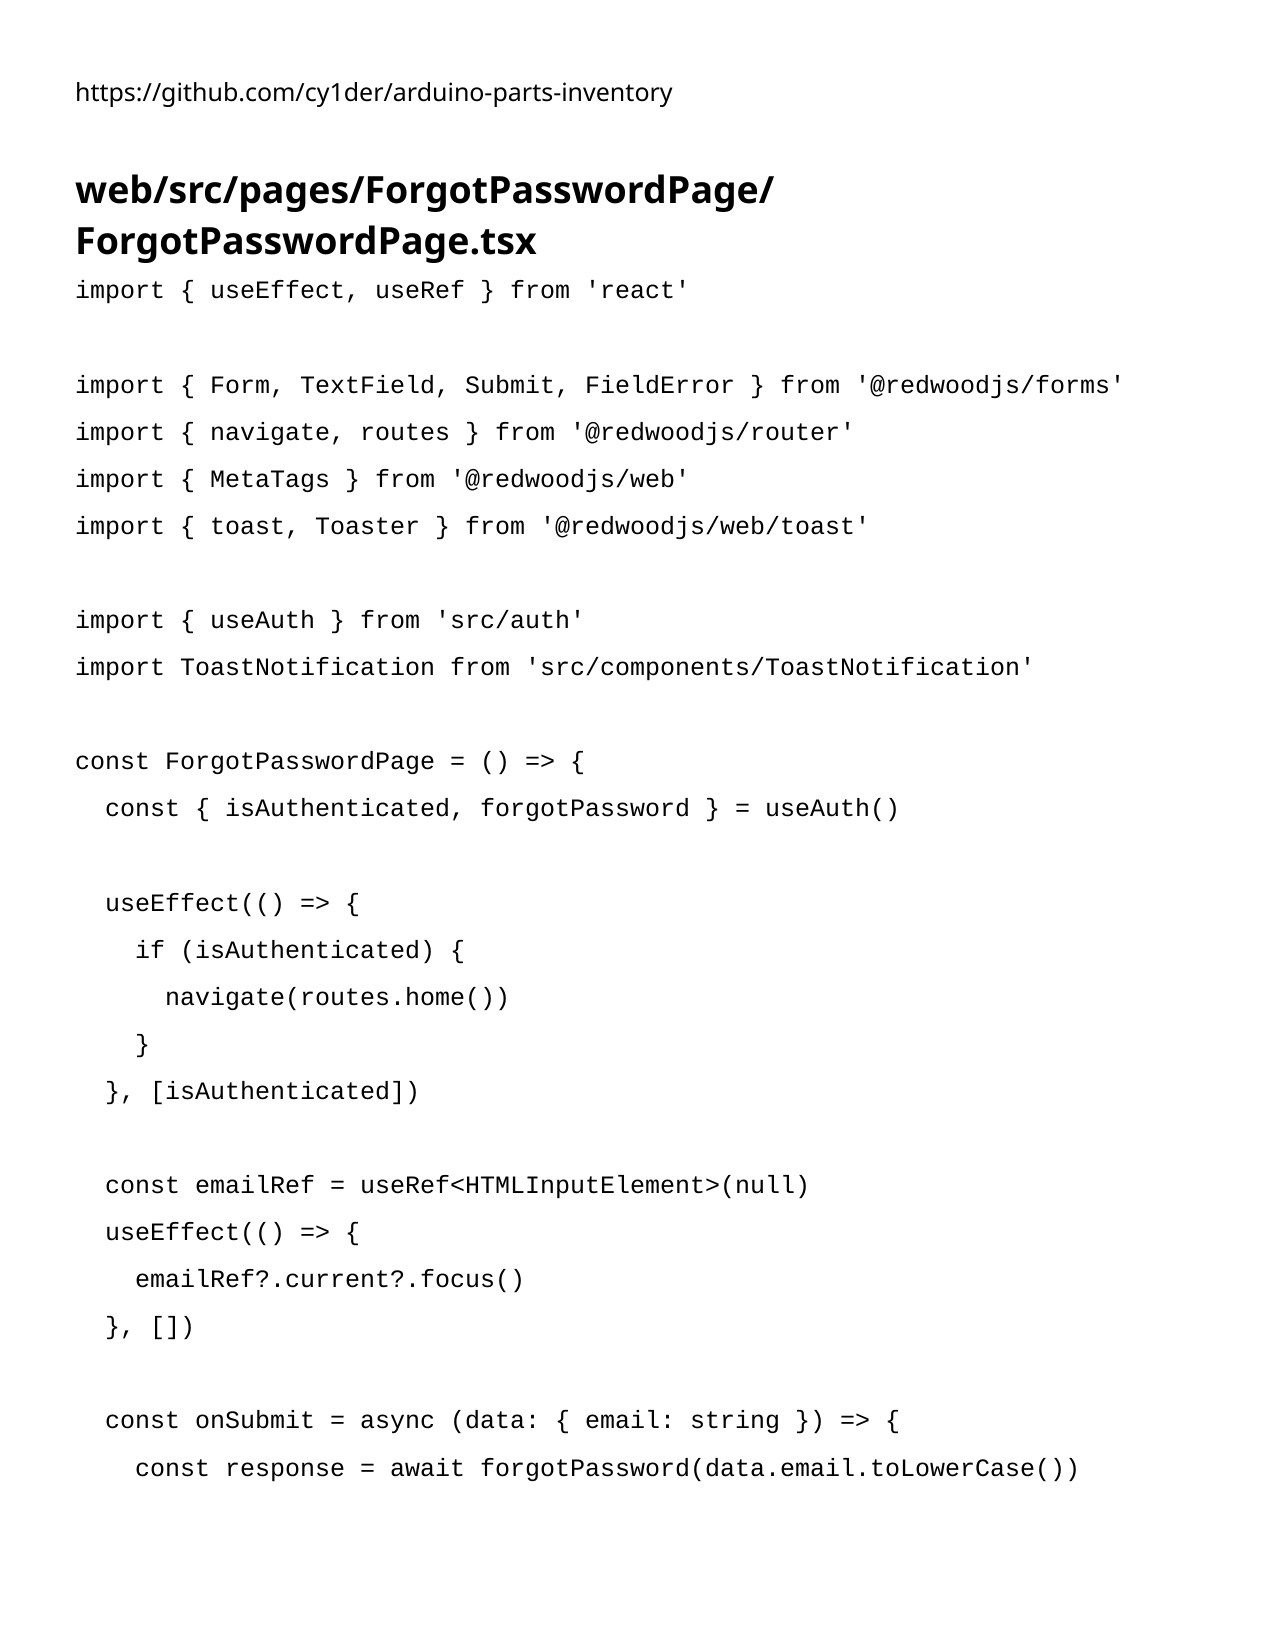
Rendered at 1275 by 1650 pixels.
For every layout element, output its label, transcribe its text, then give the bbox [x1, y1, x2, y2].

text } [75, 1031, 1200, 1060]
text import { MetaTags } from '@redwoodjs/web' [75, 466, 1200, 495]
text const { isAuthenticated, forgotPassword } = useAuth() [75, 796, 1200, 824]
text import ToastNotification from 'src/components/ToastNotification' [75, 655, 1200, 683]
text const ForgotPasswordPage = () => { [75, 749, 1200, 777]
text if (isAuthenticated) { [75, 937, 1200, 966]
subtitle web/src/pages/ForgotPasswordPage/ForgotPasswordPage.tsx [75, 163, 1200, 266]
text import { Form, TextField, Submit, FieldError } from '@redwoodjs/forms' [75, 372, 1200, 401]
text }, []) [75, 1314, 1200, 1342]
text import { toast, Toaster } from '@redwoodjs/web/toast' [75, 513, 1200, 542]
text navigate(routes.home()) [75, 984, 1200, 1013]
text const emailRef = useRef<HTMLInputElement>(null) [75, 1173, 1200, 1201]
text const response = await forgotPassword(data.email.toLowerCase()) [75, 1455, 1200, 1483]
text useEffect(() => { [75, 1220, 1200, 1248]
text import { navigate, routes } from '@redwoodjs/router' [75, 419, 1200, 448]
text useEffect(() => { [75, 890, 1200, 918]
text }, [isAuthenticated]) [75, 1078, 1200, 1107]
text emailRef?.current?.focus() [75, 1267, 1200, 1295]
text import { useEffect, useRef } from 'react' [75, 278, 1200, 306]
text import { useAuth } from 'src/auth' [75, 608, 1200, 636]
text const onSubmit = async (data: { email: string }) => { [75, 1408, 1200, 1436]
